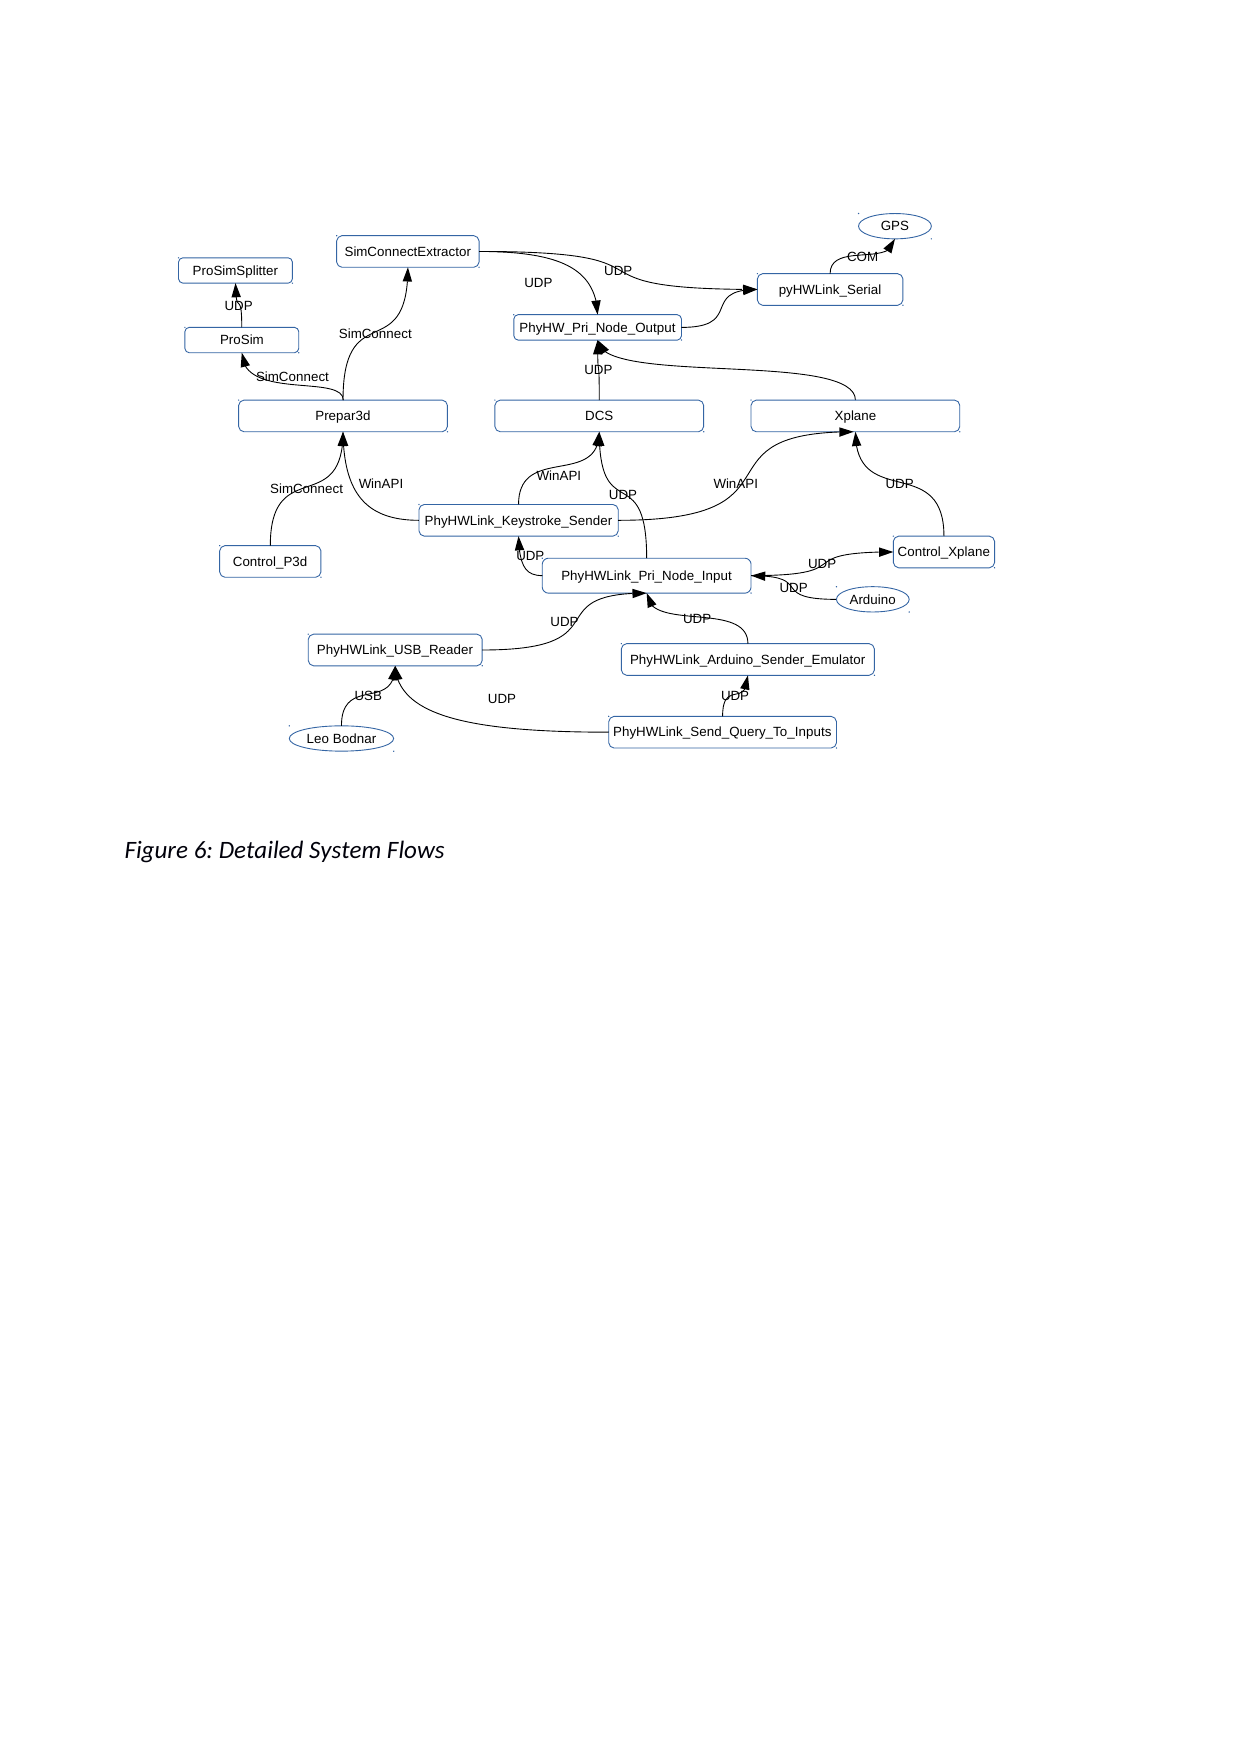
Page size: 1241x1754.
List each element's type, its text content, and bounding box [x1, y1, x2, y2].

text Figure 6: Detailed System Flows [124, 162, 1116, 864]
